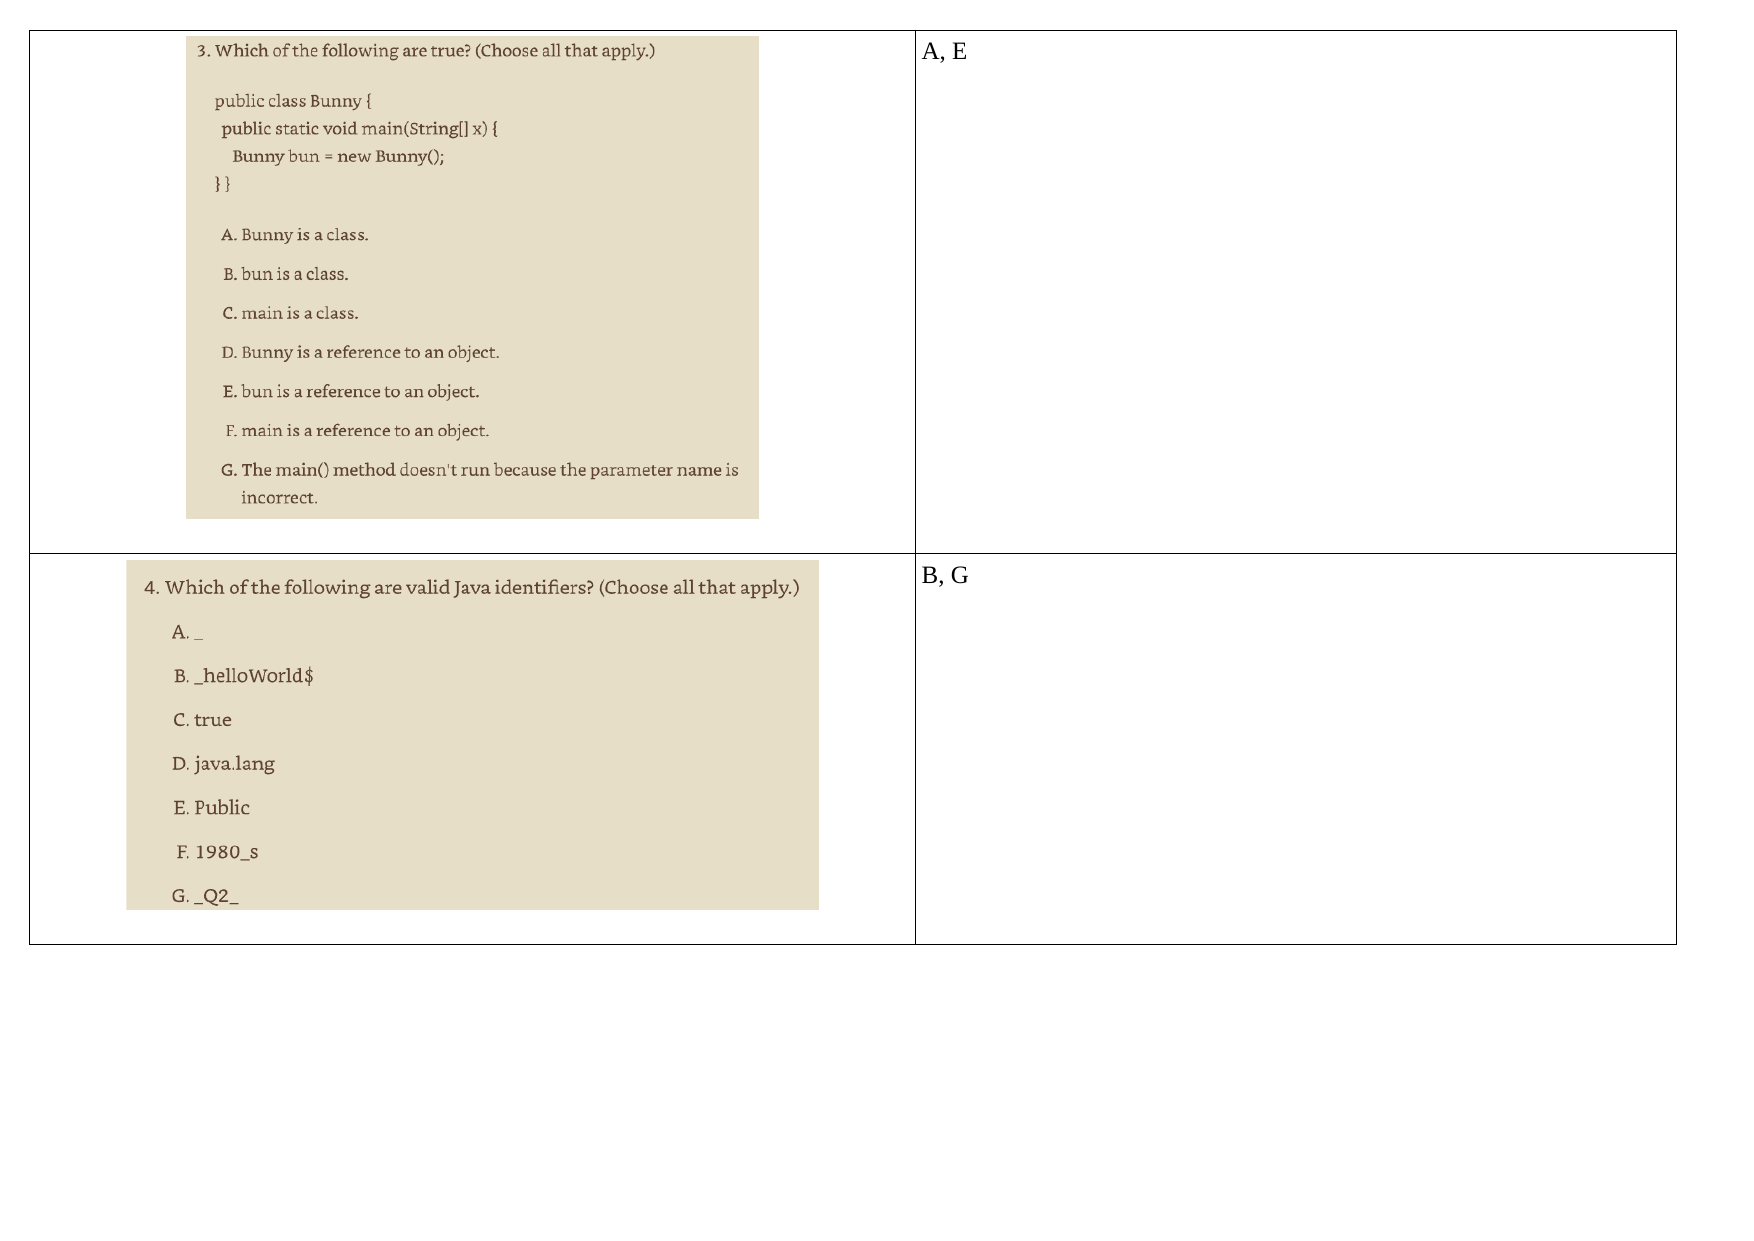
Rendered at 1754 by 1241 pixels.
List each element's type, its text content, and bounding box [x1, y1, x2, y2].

table_cell A, E [916, 31, 1676, 553]
table_cell [30, 554, 915, 944]
picture [186, 36, 759, 519]
table_cell B, G [916, 554, 1676, 944]
picture [126, 560, 819, 910]
table_cell [30, 31, 915, 553]
